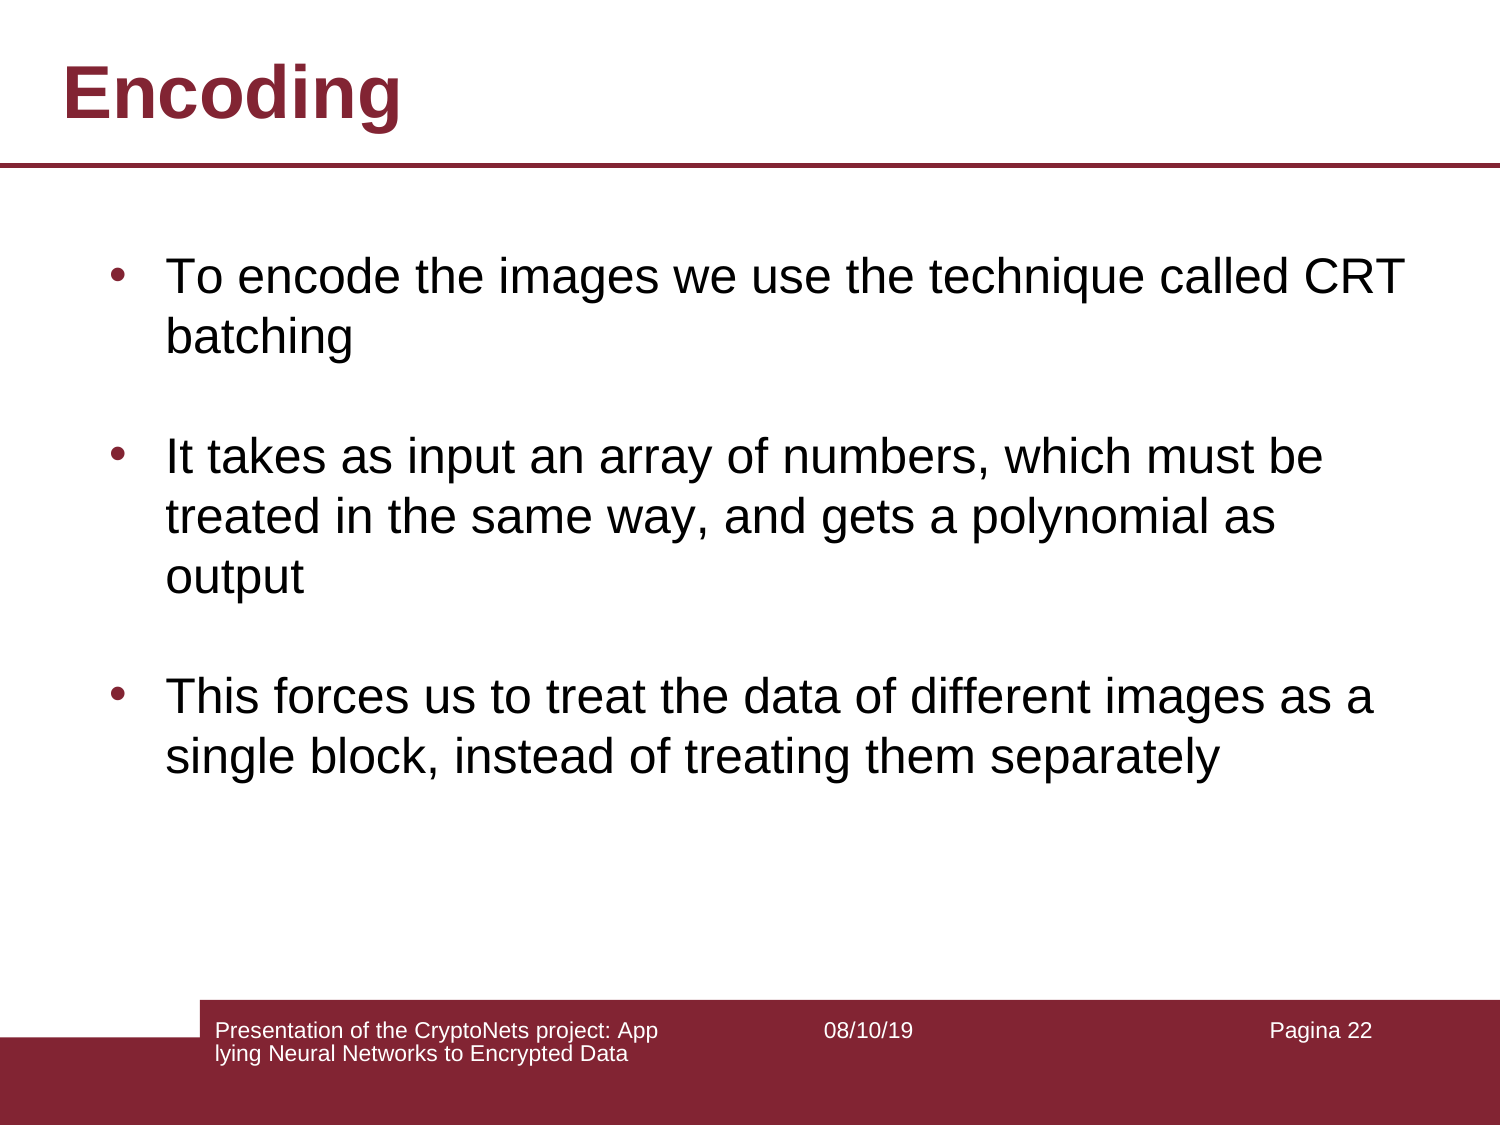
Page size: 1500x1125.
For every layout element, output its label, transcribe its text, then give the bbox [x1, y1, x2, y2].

title Encoding [47, 35, 1382, 163]
list To encode the images we use the technique called CRT batching It takes as input an array of numbers, which must be treated in the same way, and gets a polynomial as output This forces us to treat the data of different images as a single block, instead of treating them separately [94, 236, 1430, 969]
